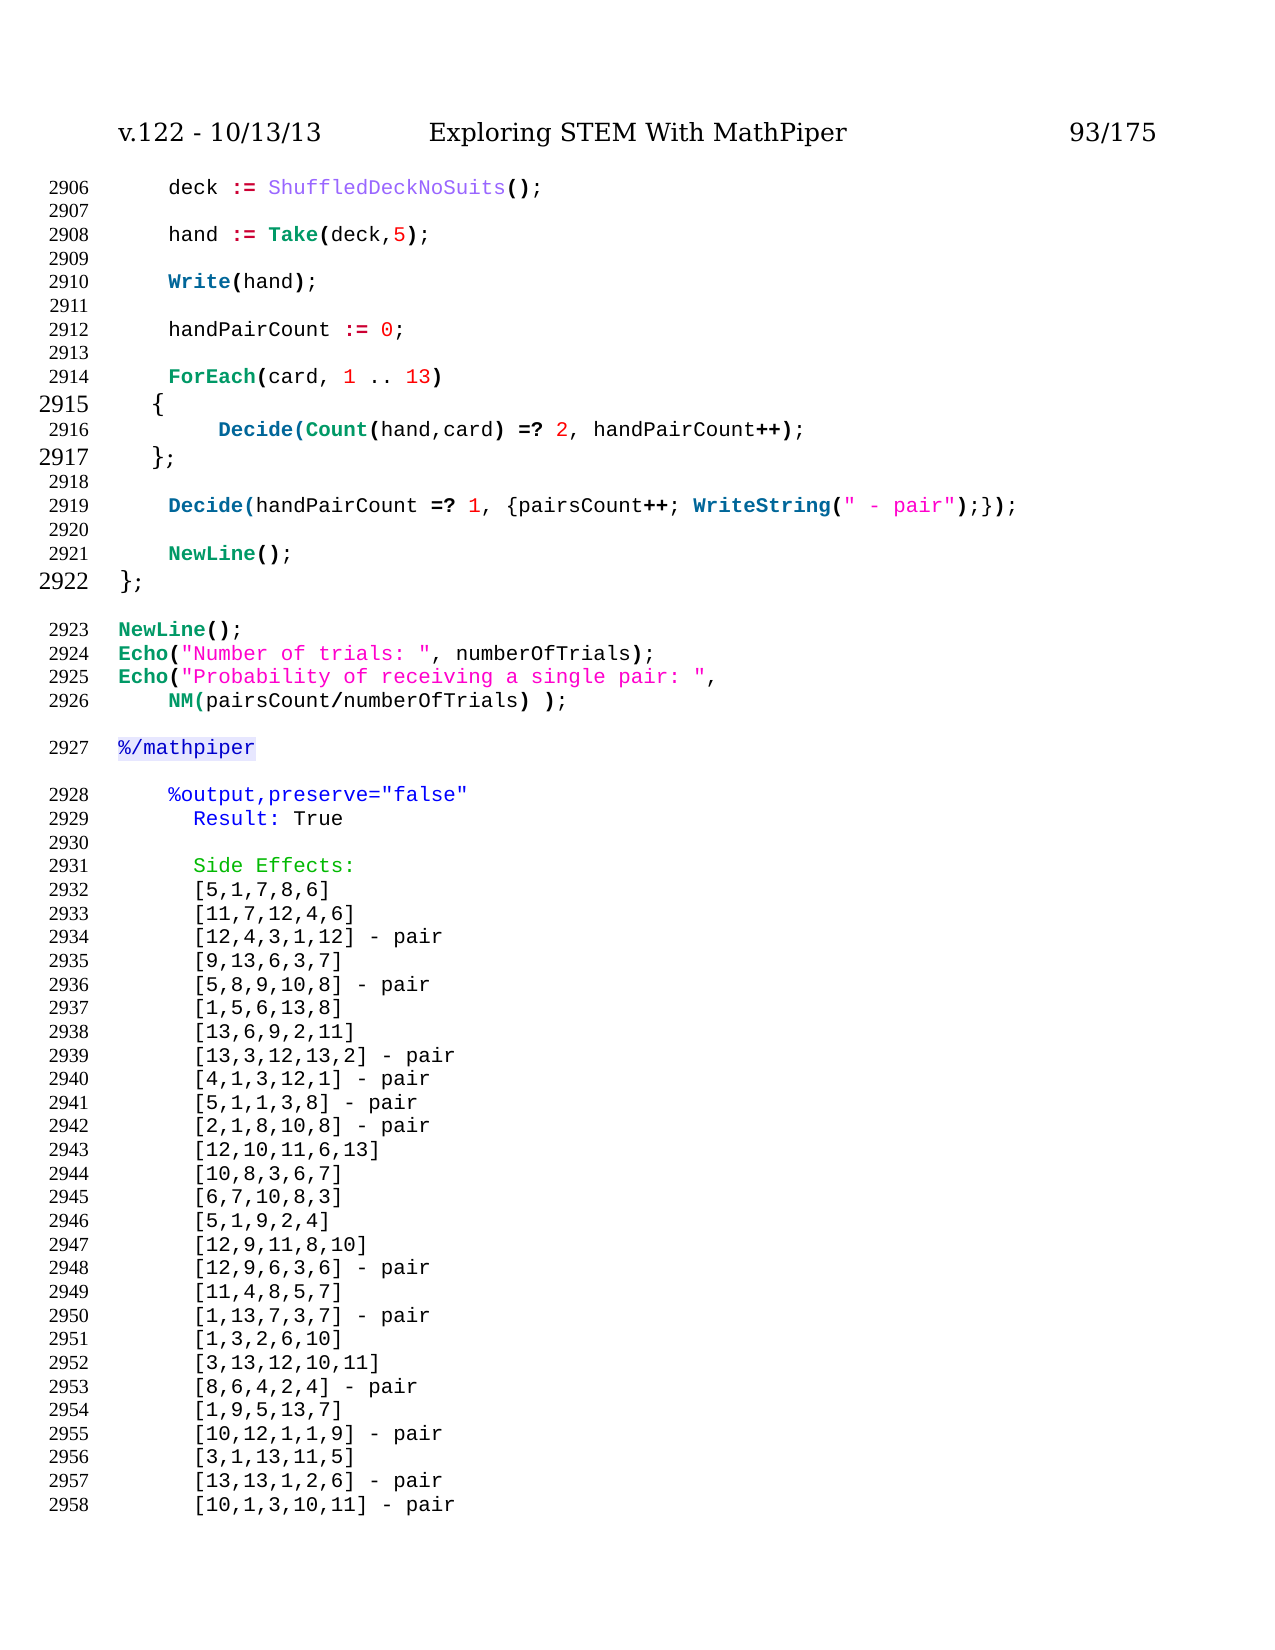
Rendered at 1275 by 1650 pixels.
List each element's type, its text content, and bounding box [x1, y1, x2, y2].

text handPairCount := 0; [118, 319, 1157, 342]
text Write(hand); [118, 271, 1157, 295]
text [5,8,9,10,8] - pair [118, 974, 1157, 997]
text [10,12,1,1,9] - pair [118, 1423, 1157, 1447]
text [10,8,3,6,7] [118, 1163, 1157, 1186]
text Result: True [118, 808, 1157, 832]
text [12,4,3,1,12] - pair [118, 926, 1157, 950]
text [10,1,3,10,11] - pair [118, 1494, 1157, 1517]
text }; [118, 566, 1157, 595]
text }; [118, 442, 1157, 472]
text [11,7,12,4,6] [118, 903, 1157, 926]
text deck := ShuffledDeckNoSuits(); [118, 177, 1157, 200]
text %output,preserve="false" [118, 784, 1157, 808]
text [1,9,5,13,7] [118, 1399, 1157, 1423]
text %/mathpiper [118, 737, 1157, 761]
text [5,1,1,3,8] - pair [118, 1092, 1157, 1116]
text [3,1,13,11,5] [118, 1447, 1157, 1470]
text [1,5,6,13,8] [118, 997, 1157, 1021]
text Side Effects: [118, 855, 1157, 879]
text [13,3,12,13,2] - pair [118, 1044, 1157, 1068]
text NewLine(); [118, 619, 1157, 643]
text [12,9,6,3,6] - pair [118, 1257, 1157, 1281]
text Echo("Probability of receiving a single pair: ", [118, 666, 1157, 690]
text [6,7,10,8,3] [118, 1186, 1157, 1210]
text { [118, 389, 1157, 419]
text [12,9,11,8,10] [118, 1234, 1157, 1257]
text Decide(handPairCount =? 1, {pairsCount++; WriteString(" - pair");}); [118, 495, 1157, 519]
text [12,10,11,6,13] [118, 1139, 1157, 1163]
text [4,1,3,12,1] - pair [118, 1068, 1157, 1092]
text [9,13,6,3,7] [118, 950, 1157, 974]
text [5,1,7,8,6] [118, 879, 1157, 903]
text [1,3,2,6,10] [118, 1328, 1157, 1352]
text Decide(Count(hand,card) =? 2, handPairCount++); [118, 419, 1157, 442]
text ForEach(card, 1 .. 13) [118, 366, 1157, 389]
text NM(pairsCount/numberOfTrials) ); [118, 690, 1157, 713]
text hand := Take(deck,5); [118, 224, 1157, 248]
text [11,4,8,5,7] [118, 1281, 1157, 1305]
text [2,1,8,10,8] - pair [118, 1116, 1157, 1139]
text Echo("Number of trials: ", numberOfTrials); [118, 643, 1157, 666]
text [13,6,9,2,11] [118, 1021, 1157, 1044]
text [3,13,12,10,11] [118, 1352, 1157, 1376]
text [5,1,9,2,4] [118, 1210, 1157, 1234]
text NewLine(); [118, 542, 1157, 566]
text [1,13,7,3,7] - pair [118, 1305, 1157, 1328]
text [8,6,4,2,4] - pair [118, 1376, 1157, 1399]
text [13,13,1,2,6] - pair [118, 1470, 1157, 1494]
